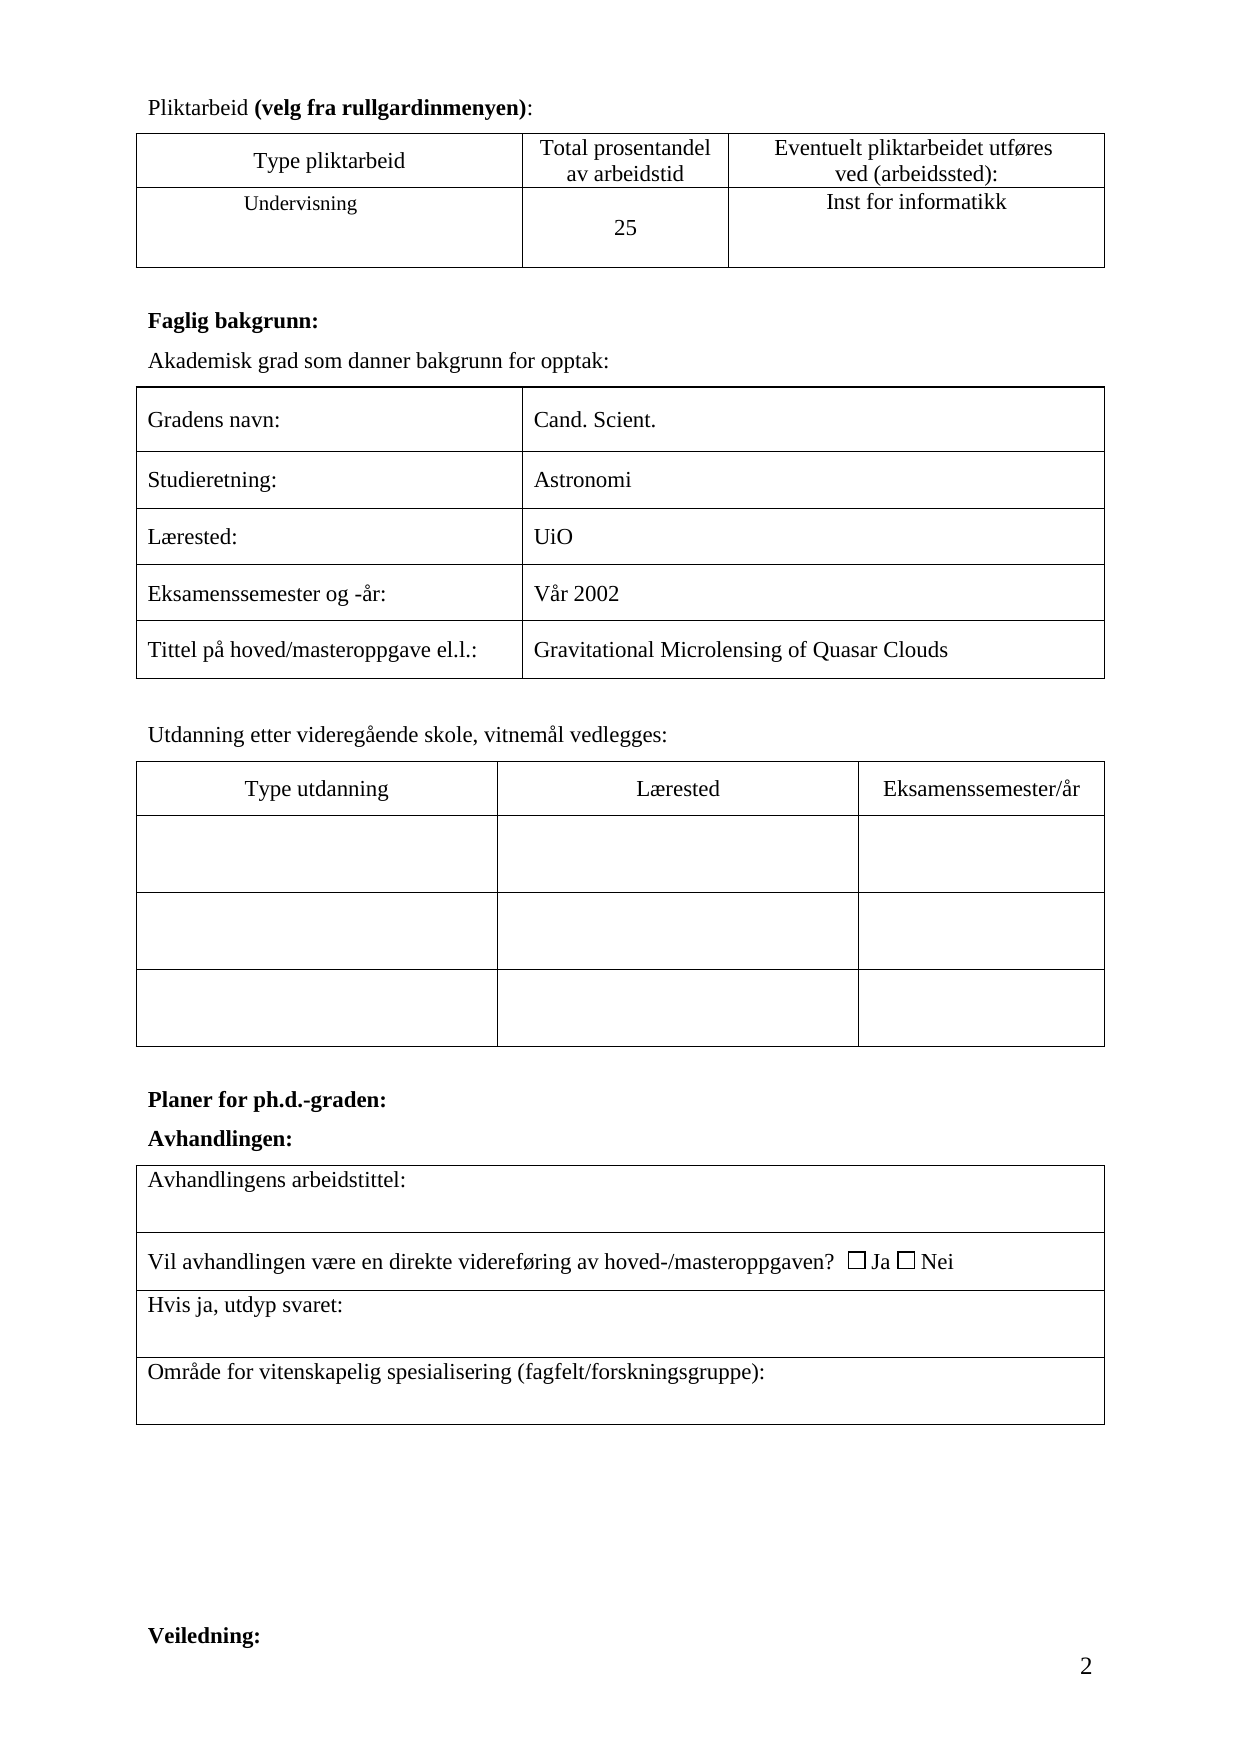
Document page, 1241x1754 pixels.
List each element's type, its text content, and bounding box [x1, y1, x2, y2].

table_cell [859, 893, 1104, 969]
table_cell 25 [523, 188, 728, 267]
table_cell Gravitational Microlensing of Quasar Clouds [523, 621, 1104, 677]
table_header Type pliktarbeid [137, 134, 522, 187]
table_cell [137, 970, 497, 1046]
table_header Cand. Scient. [523, 388, 1104, 451]
text Faglig bakgrunn: [148, 307, 1092, 334]
table_cell Undervisning [137, 188, 522, 267]
text Planer for ph.d.-graden: [148, 1086, 1092, 1112]
table_cell Eksamenssemester og -år: [137, 565, 522, 620]
table_cell Astronomi [523, 452, 1104, 507]
table_cell Studieretning: [137, 452, 522, 507]
table_cell Område for vitenskapelig spesialisering (fagfelt/forskningsgruppe): [137, 1358, 1104, 1423]
table_cell [137, 893, 497, 969]
table_header Gradens navn: [137, 388, 522, 451]
text Utdanning etter videregående skole, vitnemål vedlegges: [148, 722, 1092, 748]
table_cell [859, 970, 1104, 1046]
table_cell [498, 893, 858, 969]
table_header Eksamenssemester/år [859, 762, 1104, 815]
table_cell [498, 816, 858, 892]
table_header Type utdanning [137, 762, 497, 815]
table_header Total prosentandel av arbeidstid [523, 134, 728, 187]
table_cell UiO [523, 509, 1104, 564]
table_cell Vil avhandlingen være en direkte videreføring av hoved-/masteroppgaven? Ja Nei [137, 1233, 1104, 1290]
table_cell Inst for informatikk [729, 188, 1104, 267]
text Veiledning: [148, 1622, 1092, 1648]
table_header Avhandlingens arbeidstittel: [137, 1166, 1104, 1232]
table_header Lærested [498, 762, 858, 815]
table_header Eventuelt pliktarbeidet utføres ved (arbeidssted): [729, 134, 1104, 187]
text Pliktarbeid (velg fra rullgardinmenyen): [148, 94, 1092, 120]
table_cell Tittel på hoved/masteroppgave el.l.: [137, 621, 522, 677]
table_cell [137, 816, 497, 892]
table_cell Vår 2002 [523, 565, 1104, 620]
table_cell [859, 816, 1104, 892]
table_cell [498, 970, 858, 1046]
text Akademisk grad som danner bakgrunn for opptak: [148, 347, 1092, 373]
table_cell Lærested: [137, 509, 522, 564]
text Avhandlingen: [148, 1126, 1092, 1152]
table_cell Hvis ja, utdyp svaret: [137, 1291, 1104, 1357]
